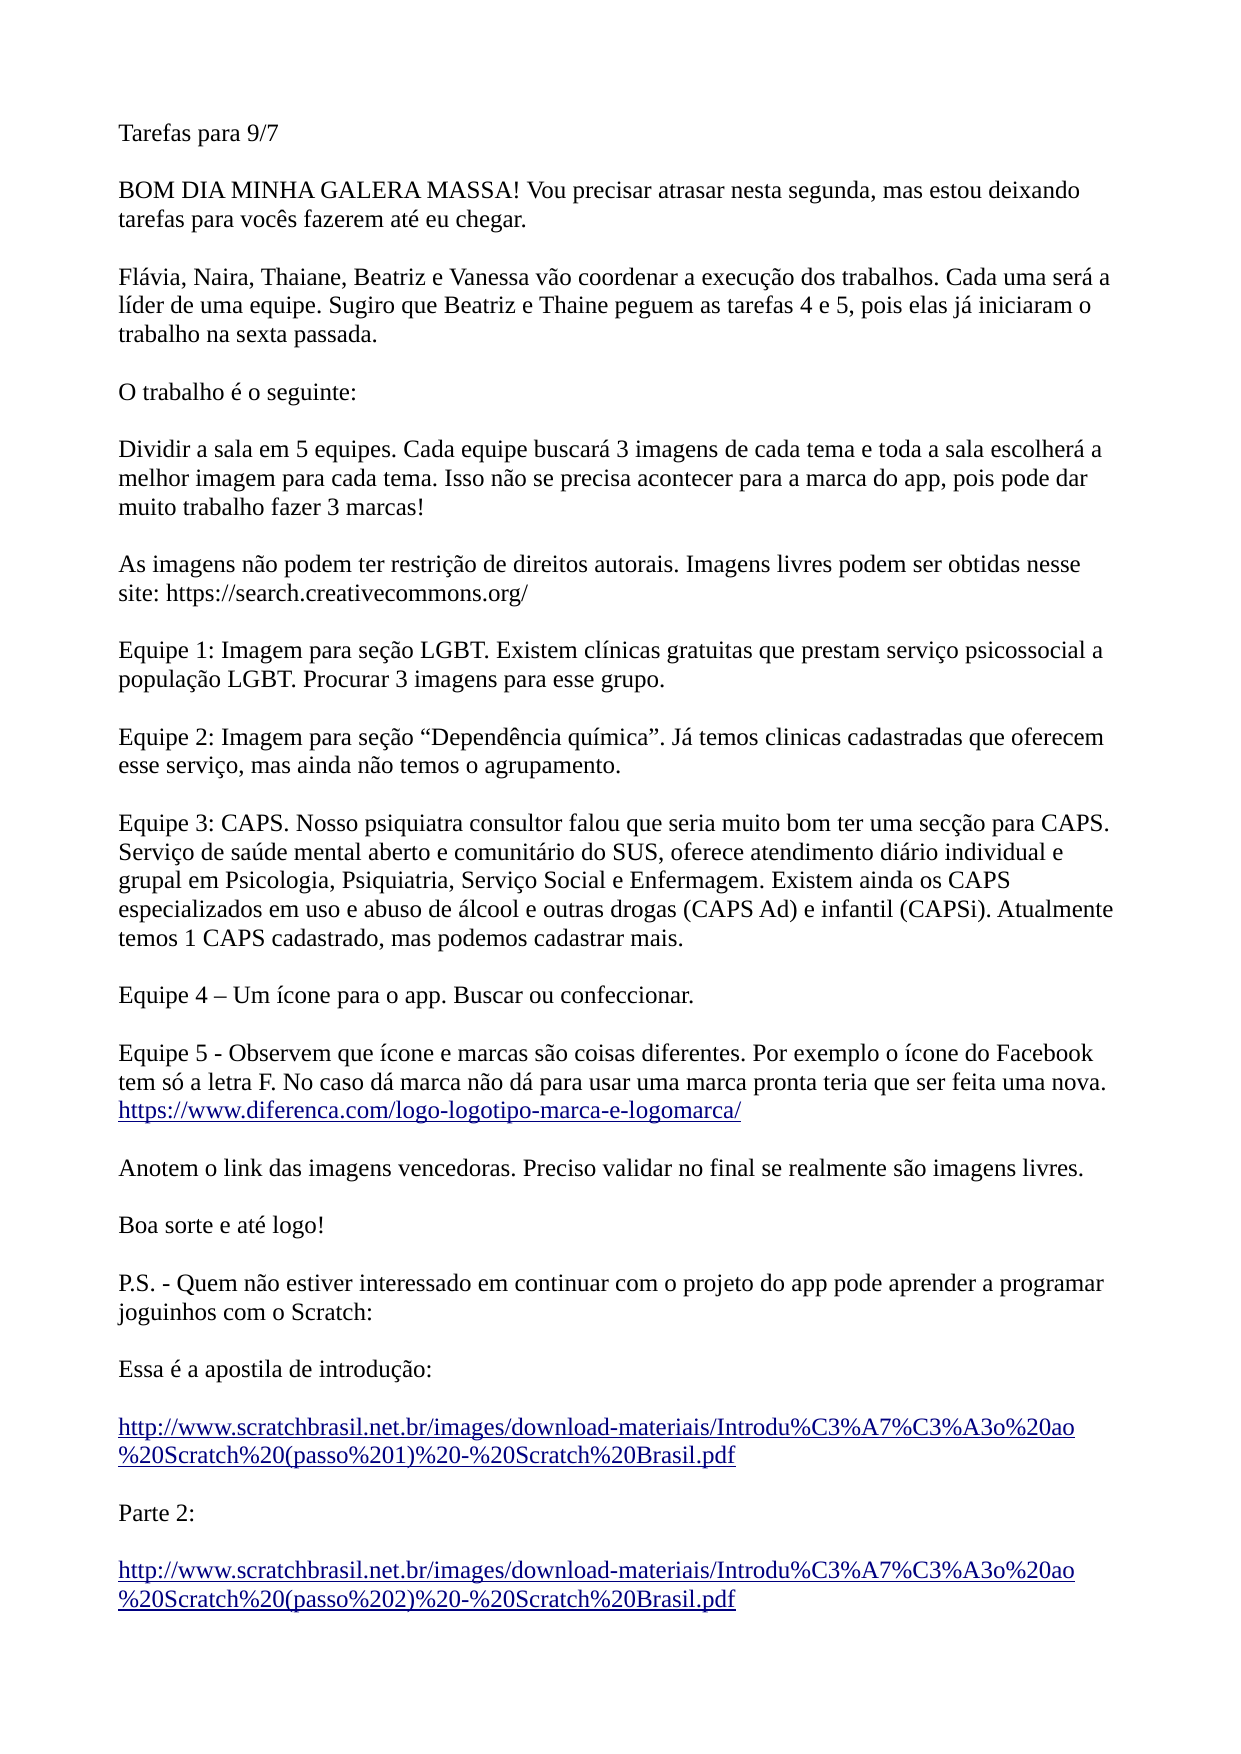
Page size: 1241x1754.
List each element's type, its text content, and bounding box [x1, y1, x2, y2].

text Equipe 2: Imagem para seção “Dependência química”. Já temos clinicas cadastradas que oferecem esse serviço, mas ainda não temos o agrupamento. [118, 722, 1122, 779]
text Anotem o link das imagens vencedoras. Preciso validar no final se realmente são imagens livres. [118, 1153, 1122, 1182]
text BOM DIA MINHA GALERA MASSA! Vou precisar atrasar nesta segunda, mas estou deixando tarefas para vocês fazerem até eu chegar. [118, 176, 1122, 233]
text Boa sorte e até logo! [118, 1211, 1122, 1239]
text Dividir a sala em 5 equipes. Cada equipe buscará 3 imagens de cada tema e toda a sala escolherá a melhor imagem para cada tema. Isso não se precisa acontecer para a marca do app, pois pode dar muito trabalho fazer 3 marcas! [118, 434, 1122, 521]
text https://www.diferenca.com/logo-logotipo-marca-e-logomarca/ [118, 1096, 1122, 1124]
text Equipe 5 - Observem que ícone e marcas são coisas diferentes. Por exemplo o ícone do Facebook tem só a letra F. No caso dá marca não dá para usar uma marca pronta teria que ser feita uma nova. [118, 1038, 1122, 1096]
text P.S. - Quem não estiver interessado em continuar com o projeto do app pode aprender a programar joguinhos com o Scratch: [118, 1268, 1122, 1326]
text http://www.scratchbrasil.net.br/images/download-materiais/Introdu%C3%A7%C3%A3o%20ao%20Scratch%20(passo%201)%20-%20Scratch%20Brasil.pdf [118, 1412, 1122, 1469]
text As imagens não podem ter restrição de direitos autorais. Imagens livres podem ser obtidas nesse site: https://search.creativecommons.org/ [118, 549, 1122, 607]
text http://www.scratchbrasil.net.br/images/download-materiais/Introdu%C3%A7%C3%A3o%20ao%20Scratch%20(passo%202)%20-%20Scratch%20Brasil.pdf [118, 1556, 1122, 1613]
text Equipe 3: CAPS. Nosso psiquiatra consultor falou que seria muito bom ter uma secção para CAPS. Serviço de saúde mental aberto e comunitário do SUS, oferece atendimento diário individual e grupal em Psicologia, Psiquiatria, Serviço Social e Enfermagem. Existem ainda os CAPS especializados em uso e abuso de álcool e outras drogas (CAPS Ad) e infantil (CAPSi). Atualmente temos 1 CAPS cadastrado, mas podemos cadastrar mais. [118, 808, 1122, 952]
text Parte 2: [118, 1498, 1122, 1527]
text O trabalho é o seguinte: [118, 377, 1122, 406]
text Essa é a apostila de introdução: [118, 1354, 1122, 1383]
text Tarefas para 9/7 [118, 118, 1122, 147]
text Equipe 1: Imagem para seção LGBT. Existem clínicas gratuitas que prestam serviço psicossocial a população LGBT. Procurar 3 imagens para esse grupo. [118, 636, 1122, 693]
text Flávia, Naira, Thaiane, Beatriz e Vanessa vão coordenar a execução dos trabalhos. Cada uma será a líder de uma equipe. Sugiro que Beatriz e Thaine peguem as tarefas 4 e 5, pois elas já iniciaram o trabalho na sexta passada. [118, 262, 1122, 348]
text Equipe 4 – Um ícone para o app. Buscar ou confeccionar. [118, 981, 1122, 1009]
